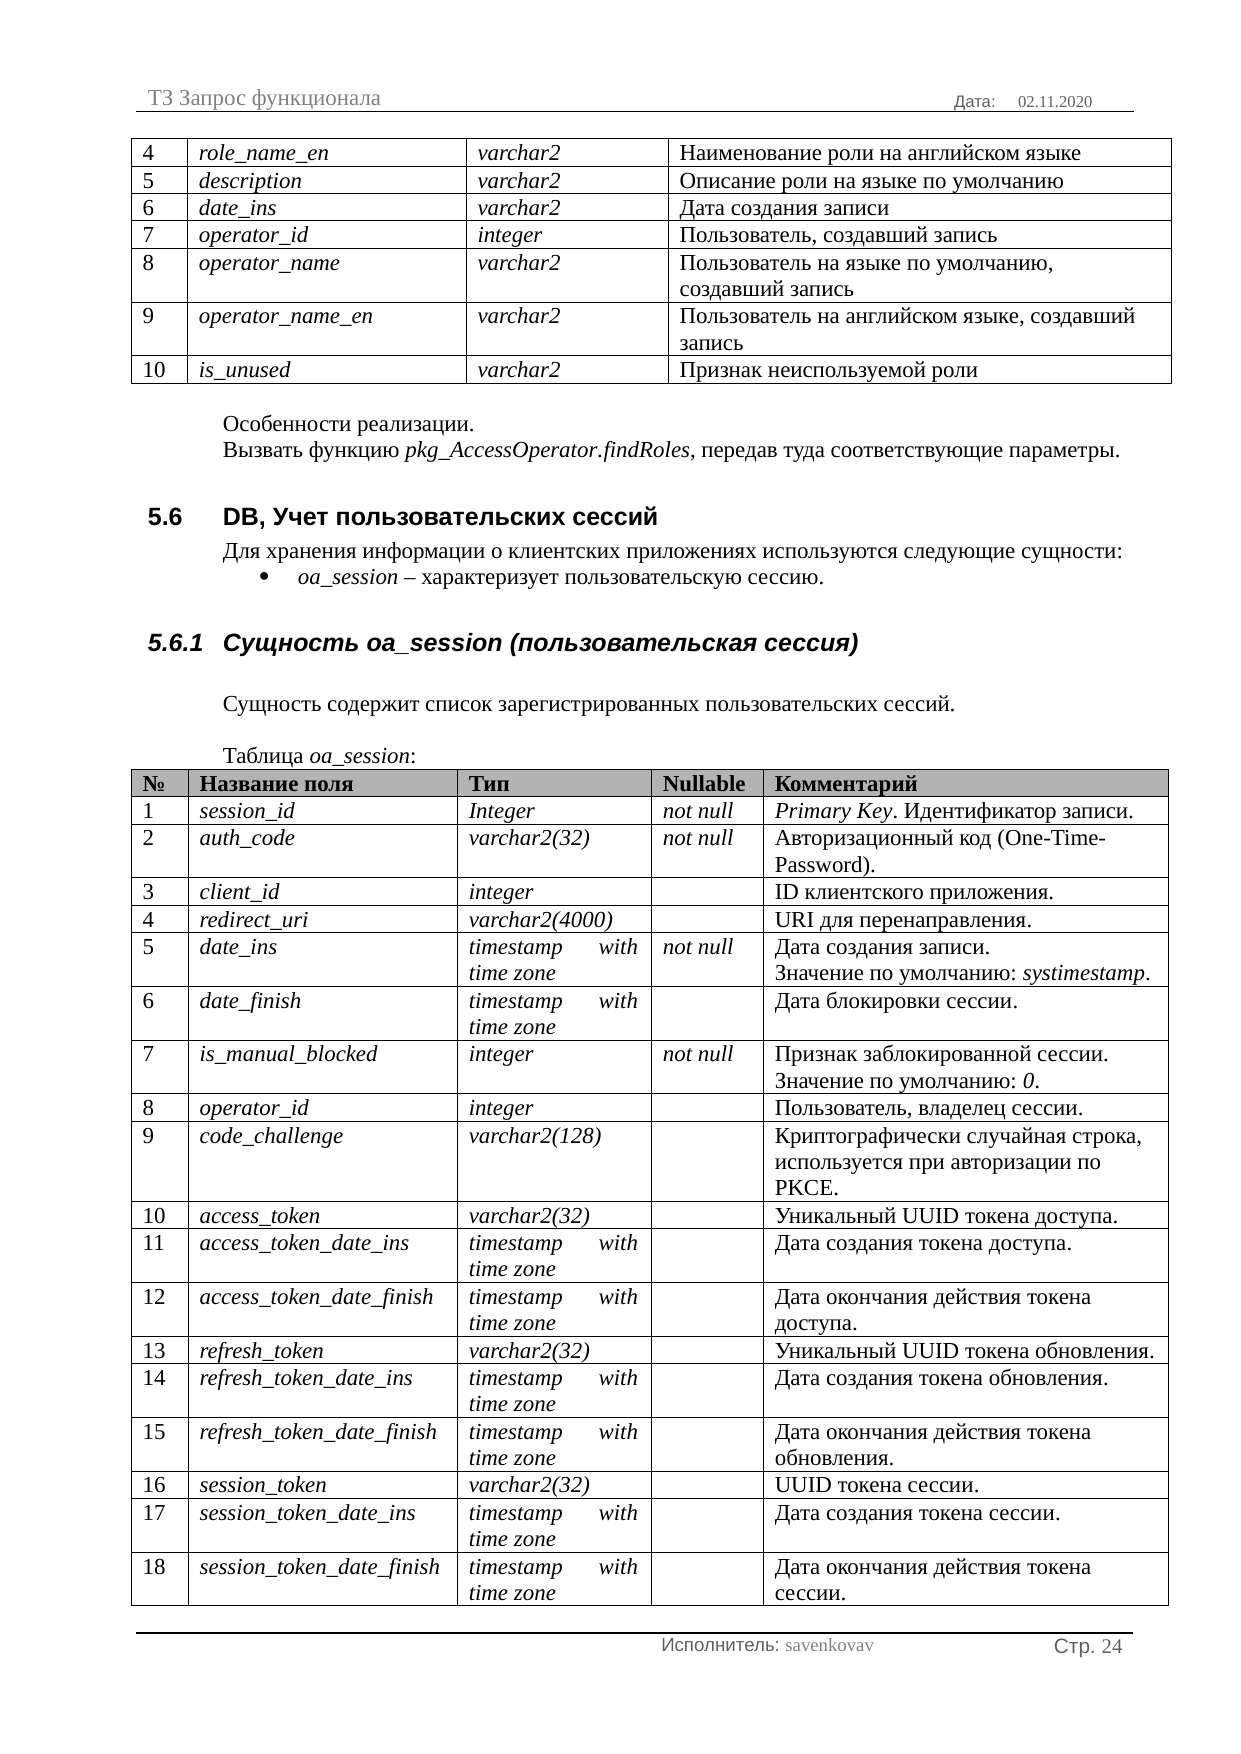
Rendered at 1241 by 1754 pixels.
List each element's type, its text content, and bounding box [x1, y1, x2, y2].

table_cell operator_id [189, 1094, 457, 1121]
table_cell varchar2(128) [458, 1122, 651, 1201]
table_cell client_id [189, 878, 457, 904]
table_cell varchar2 [467, 194, 668, 220]
table_cell session_token [189, 1472, 457, 1498]
table_cell Primary Key. Идентификатор записи. [764, 797, 1168, 823]
table_cell UUID токена сессии. [764, 1472, 1168, 1498]
table_cell Дата создания токена обновления. [764, 1364, 1168, 1417]
table_cell Пользователь на языке по умолчанию, создавший запись [669, 249, 1171, 302]
table_cell Дата создания записи [669, 194, 1171, 220]
table_cell 13 [132, 1337, 188, 1363]
table_cell Дата окончания действия токена сессии. [764, 1553, 1168, 1605]
table_cell Integer [458, 797, 651, 823]
table_cell integer [458, 1041, 651, 1093]
subtitle DB, Учет пользовательских сессий [148, 502, 1152, 530]
table_cell [652, 1202, 763, 1228]
table_cell Авторизационный код (One-Time-Password). [764, 825, 1168, 877]
table_cell not null [652, 933, 763, 986]
table_cell [652, 987, 763, 1039]
table_cell varchar2(32) [458, 825, 651, 877]
table_cell session_id [189, 797, 457, 823]
table_cell varchar2 [467, 249, 668, 302]
table_cell not null [652, 797, 763, 823]
table_cell 11 [132, 1229, 188, 1282]
table_header Название поля [189, 770, 457, 796]
table_header Комментарий [764, 770, 1168, 796]
table_cell 6 [132, 987, 188, 1039]
table_cell date_ins [188, 194, 466, 220]
text Таблица oa_session: [223, 742, 1152, 769]
table_cell Признак неиспользуемой роли [669, 356, 1171, 383]
table_cell 6 [132, 194, 187, 220]
table_cell role_name_en [188, 139, 466, 166]
table_cell integer [467, 221, 668, 248]
table_cell varchar2 [467, 139, 668, 166]
table_cell varchar2(32) [458, 1202, 651, 1228]
table_cell [652, 1472, 763, 1498]
text Сущность содержит список зарегистрированных пользовательских сессий. [223, 689, 1152, 716]
table_cell timestamp with time zone [458, 1418, 651, 1471]
table_cell [652, 1122, 763, 1201]
table_cell [652, 1094, 763, 1121]
table_cell varchar2 [467, 303, 668, 355]
table_cell varchar2(4000) [458, 906, 651, 932]
table_cell Пользователь, владелец сессии. [764, 1094, 1168, 1121]
table_cell 16 [132, 1472, 188, 1498]
table_cell date_finish [189, 987, 457, 1039]
table_cell 10 [132, 356, 187, 383]
table_cell [652, 878, 763, 904]
table_cell 12 [132, 1283, 188, 1336]
table_cell [652, 1337, 763, 1363]
table_cell refresh_token [189, 1337, 457, 1363]
table_cell Пользователь, создавший запись [669, 221, 1171, 248]
table_cell is_manual_blocked [189, 1041, 457, 1093]
table_cell description [188, 167, 466, 193]
table_cell 10 [132, 1202, 188, 1228]
table_cell timestamp with time zone [458, 987, 651, 1039]
table_cell Описание роли на языке по умолчанию [669, 167, 1171, 193]
table_cell 18 [132, 1553, 188, 1605]
table_cell integer [458, 878, 651, 904]
table_cell [652, 906, 763, 932]
table_cell 2 [132, 825, 188, 877]
table_cell Дата окончания действия токена доступа. [764, 1283, 1168, 1336]
table_cell [652, 1553, 763, 1605]
table_cell operator_id [188, 221, 466, 248]
table_cell 15 [132, 1418, 188, 1471]
table_cell [652, 1229, 763, 1282]
table_cell 4 [132, 906, 188, 932]
table_cell 9 [132, 1122, 188, 1201]
table_cell timestamp with time zone [458, 1364, 651, 1417]
table_cell 5 [132, 167, 187, 193]
table_cell timestamp with time zone [458, 1499, 651, 1552]
table_header № [132, 770, 188, 796]
table_cell Пользователь на английском языке, создавший запись [669, 303, 1171, 355]
table_cell session_token_date_finish [189, 1553, 457, 1605]
table_cell varchar2(32) [458, 1472, 651, 1498]
table_cell not null [652, 825, 763, 877]
table_cell 17 [132, 1499, 188, 1552]
table_cell access_token_date_ins [189, 1229, 457, 1282]
table_header Тип [458, 770, 651, 796]
table_cell timestamp with time zone [458, 1229, 651, 1282]
text Для хранения информации о клиентских приложениях используются следующие сущности: [223, 537, 1152, 563]
table_cell Криптографически случайная строка, используется при авторизации по PKCE. [764, 1122, 1168, 1201]
table_cell Дата окончания действия токена обновления. [764, 1418, 1168, 1471]
table_cell not null [652, 1041, 763, 1093]
table_cell 4 [132, 139, 187, 166]
table_cell redirect_uri [189, 906, 457, 932]
table_cell 8 [132, 249, 187, 302]
subtitle Сущность oa_session (пользовательская сессия) [148, 628, 1152, 657]
table_cell ID клиентского приложения. [764, 878, 1168, 904]
table_cell [652, 1418, 763, 1471]
table_cell is_unused [188, 356, 466, 383]
table_cell varchar2 [467, 356, 668, 383]
table_cell access_token_date_finish [189, 1283, 457, 1336]
table_cell timestamp with time zone [458, 933, 651, 986]
table_cell varchar2 [467, 167, 668, 193]
table_header Nullable [652, 770, 763, 796]
table_cell Признак заблокированной сессии. Значение по умолчанию: 0. [764, 1041, 1168, 1093]
table_cell Дата создания токена доступа. [764, 1229, 1168, 1282]
table_cell session_token_date_ins [189, 1499, 457, 1552]
table_cell varchar2(32) [458, 1337, 651, 1363]
table_cell 14 [132, 1364, 188, 1417]
table_cell 9 [132, 303, 187, 355]
table_cell [652, 1364, 763, 1417]
table_cell refresh_token_date_finish [189, 1418, 457, 1471]
table_cell auth_code [189, 825, 457, 877]
list oa_session – характеризует пользовательскую сессию. [260, 563, 1152, 589]
table_cell 8 [132, 1094, 188, 1121]
table_cell 3 [132, 878, 188, 904]
table_cell timestamp with time zone [458, 1283, 651, 1336]
table_cell Дата блокировки сессии. [764, 987, 1168, 1039]
table_cell Дата создания записи. Значение по умолчанию: systimestamp. [764, 933, 1168, 986]
table_cell access_token [189, 1202, 457, 1228]
table_cell Уникальный UUID токена доступа. [764, 1202, 1168, 1228]
table_cell Дата создания токена сессии. [764, 1499, 1168, 1552]
table_cell operator_name [188, 249, 466, 302]
table_cell 7 [132, 221, 187, 248]
table_cell date_ins [189, 933, 457, 986]
table_cell refresh_token_date_ins [189, 1364, 457, 1417]
table_cell operator_name_en [188, 303, 466, 355]
text Особенности реализации. [223, 410, 1152, 436]
table_cell code_challenge [189, 1122, 457, 1201]
table_cell timestamp with time zone [458, 1553, 651, 1605]
table_cell Уникальный UUID токена обновления. [764, 1337, 1168, 1363]
table_cell 5 [132, 933, 188, 986]
text Вызвать функцию pkg_AccessOperator.findRoles, передав туда соответствующие параметры. [223, 436, 1152, 463]
table_cell URI для перенаправления. [764, 906, 1168, 932]
table_cell integer [458, 1094, 651, 1121]
table_cell [652, 1283, 763, 1336]
table_cell [652, 1499, 763, 1552]
table_cell 1 [132, 797, 188, 823]
table_cell Наименование роли на английском языке [669, 139, 1171, 166]
table_cell 7 [132, 1041, 188, 1093]
